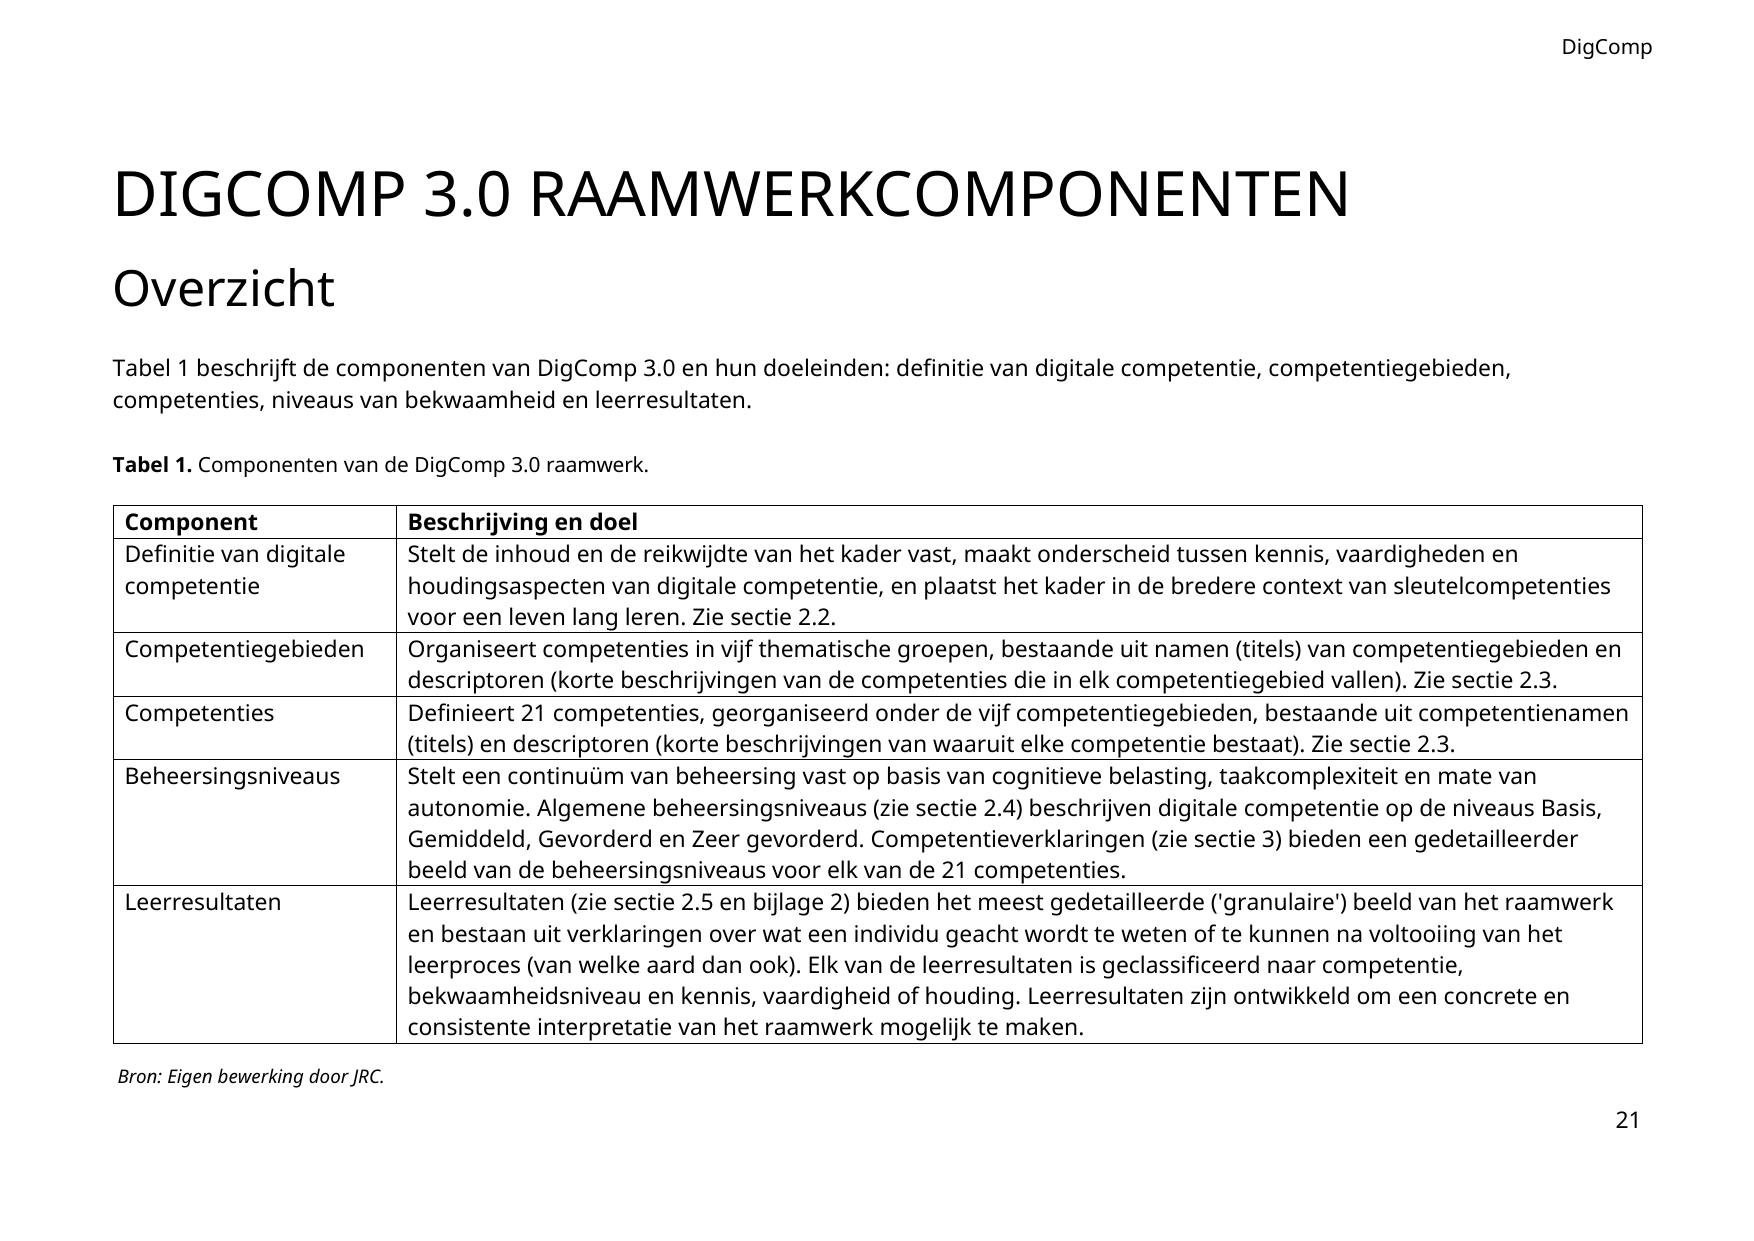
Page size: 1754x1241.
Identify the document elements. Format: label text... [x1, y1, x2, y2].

table_cell Leerresultaten [114, 886, 396, 1043]
table_cell Competentiegebieden [114, 633, 396, 696]
table_cell Definieert 21 competenties, georganiseerd onder de vijf competentiegebieden, bestaande uit competentienamen (titels) en descriptoren (korte beschrijvingen van waaruit elke competentie bestaat). Zie sectie 2.3. [397, 697, 1642, 759]
text Tabel 1. Componenten van de DigComp 3.0 raamwerk. [112, 450, 1641, 478]
table_cell Competenties [114, 697, 396, 759]
table_header Component [114, 506, 396, 537]
table_cell Beheersingsniveaus [114, 760, 396, 885]
table_cell Stelt een continuüm van beheersing vast op basis van cognitieve belasting, taakcomplexiteit en mate van autonomie. Algemene beheersingsniveaus (zie sectie 2.4) beschrijven digitale competentie op de niveaus Basis, Gemiddeld, Gevorderd en Zeer gevorderd. Competentieverklaringen (zie sectie 3) bieden een gedetailleerder beeld van de beheersingsniveaus voor elk van de 21 competenties. [397, 760, 1642, 885]
table_cell Organiseert competenties in vijf thematische groepen, bestaande uit namen (titels) van competentiegebieden en descriptoren (korte beschrijvingen van de competenties die in elk competentiegebied vallen). Zie sectie 2.3. [397, 633, 1642, 696]
text Bron: Eigen bewerking door JRC. [117, 1063, 1641, 1089]
table_cell Stelt de inhoud en de reikwijdte van het kader vast, maakt onderscheid tussen kennis, vaardigheden en houdingsaspecten van digitale competentie, en plaatst het kader in de bredere context van sleutelcompetenties voor een leven lang leren. Zie sectie 2.2. [397, 539, 1642, 632]
table_cell Definitie van digitale competentie [114, 539, 396, 632]
table_header Beschrijving en doel [397, 506, 1642, 537]
table_cell Leerresultaten (zie sectie 2.5 en bijlage 2) bieden het meest gedetailleerde ('granulaire') beeld van het raamwerk en bestaan uit verklaringen over wat een individu geacht wordt te weten of te kunnen na voltooiing van het leerproces (van welke aard dan ook). Elk van de leerresultaten is geclassificeerd naar competentie, bekwaamheidsniveau en kennis, vaardigheid of houding. Leerresultaten zijn ontwikkeld om een concrete en consistente interpretatie van het raamwerk mogelijk te maken. [397, 886, 1642, 1043]
subtitle DIGCOMP 3.0 RAAMWERKCOMPONENTEN [112, 150, 1641, 235]
subtitle Overzicht [112, 253, 1641, 321]
text Tabel 1 beschrijft de componenten van DigComp 3.0 en hun doeleinden: definitie van digitale competentie, competentiegebieden, competenties, niveaus van bekwaamheid en leerresultaten. [112, 352, 1641, 415]
